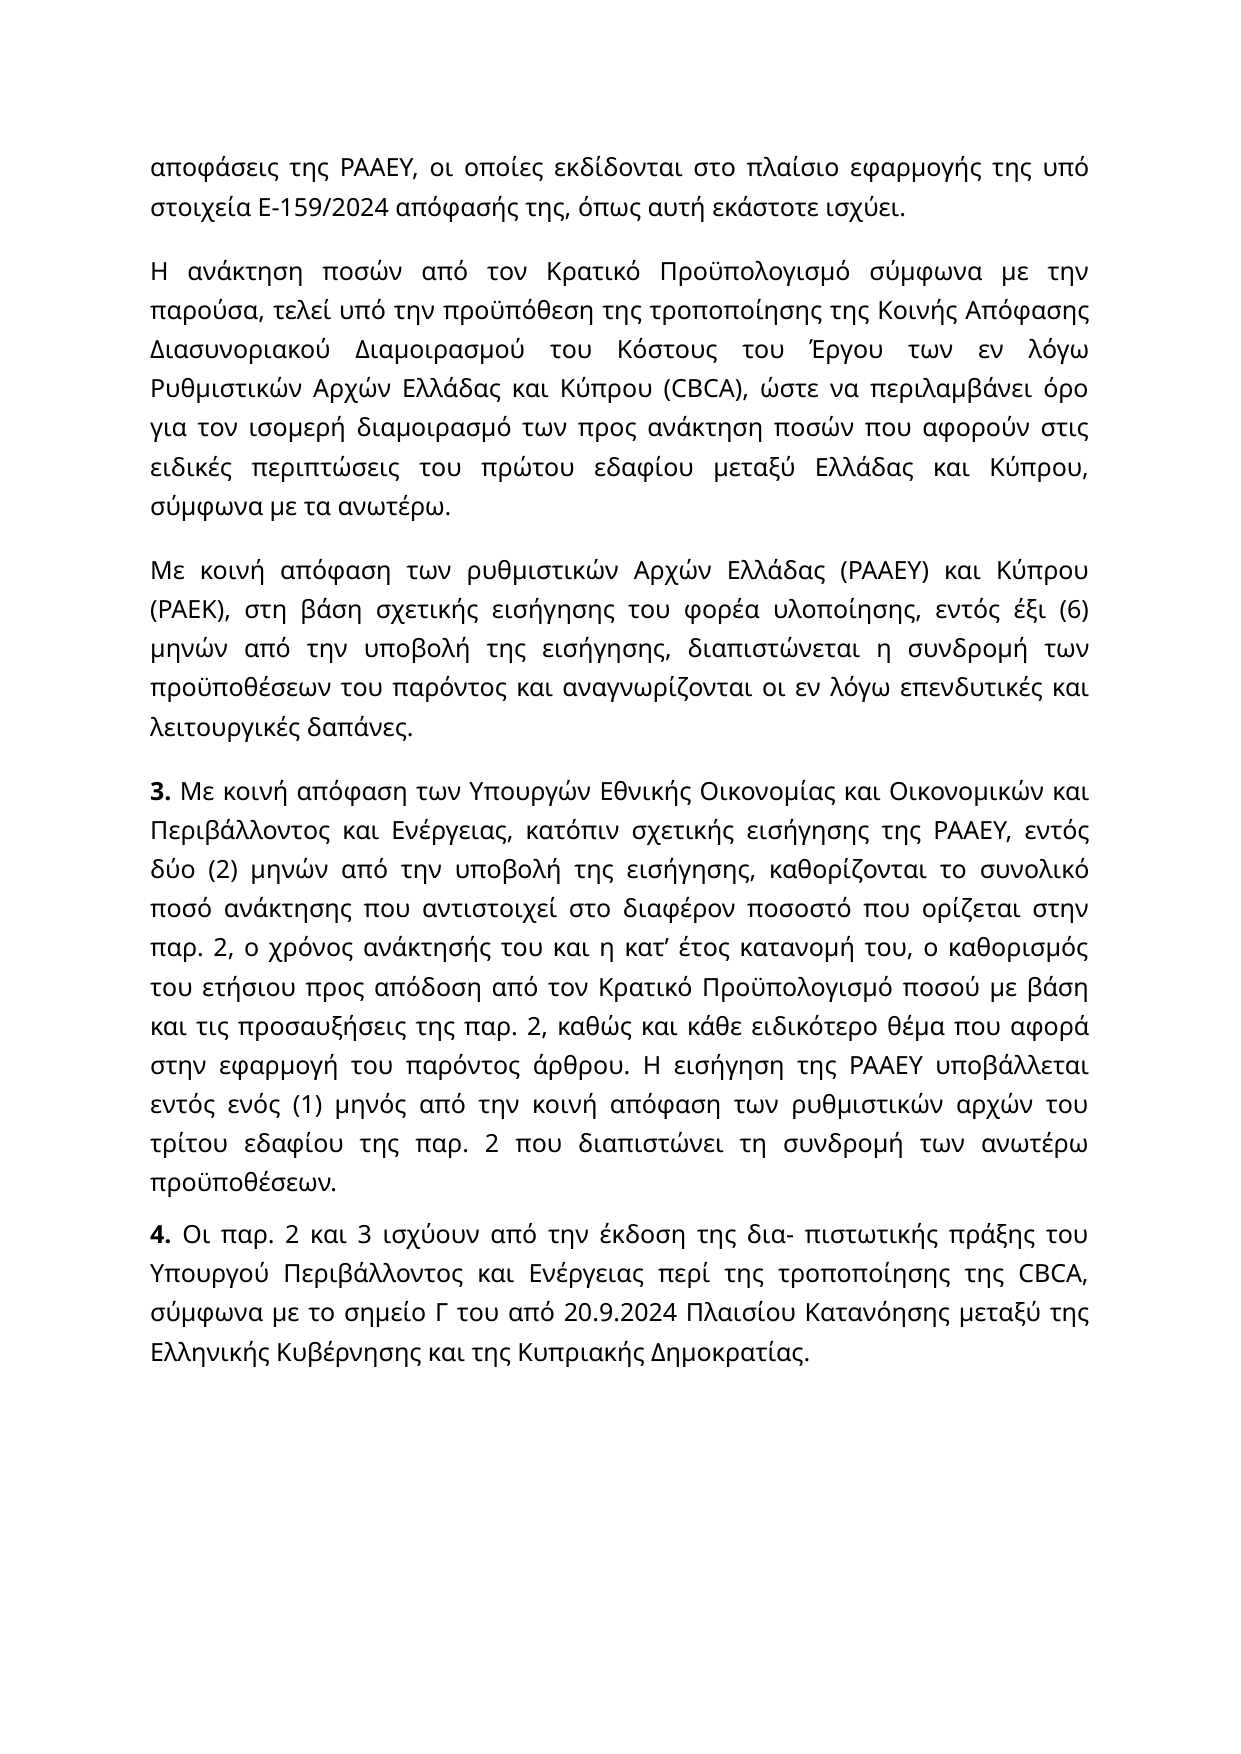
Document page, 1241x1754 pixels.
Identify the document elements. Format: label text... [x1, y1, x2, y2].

text Με κοινή απόφαση των ρυθμιστικών Αρχών Ελλάδας (ΡΑΑΕΥ) και Κύπρου (ΡΑΕΚ), στη βάση σχετικής εισήγησης του φορέα υλοποίησης, εντός έξι (6) μηνών από την υποβολή της εισήγησης, διαπιστώνεται η συνδρομή των προϋποθέσεων του παρόντος και αναγνωρίζονται οι εν λόγω επενδυτικές και λειτουργικές δαπάνες. [150, 552, 1090, 743]
text 3. Με κοινή απόφαση των Υπουργών Εθνικής Οικονομίας και Οικονομικών και Περιβάλλοντος και Ενέργειας, κατόπιν σχετικής εισήγησης της ΡΑΑΕΥ, εντός δύο (2) μηνών από την υποβολή της εισήγησης, καθορίζονται το συνολικό ποσό ανάκτησης που αντιστοιχεί στο διαφέρον ποσοστό που ορίζεται στην παρ. 2, ο χρόνος ανάκτησής του και η κατ’ έτος κατανομή του, ο καθορισμός του ετήσιου προς απόδοση από τον Κρατικό Προϋπολογισμό ποσού με βάση και τις προσαυξήσεις της παρ. 2, καθώς και κάθε ειδικότερο θέμα που αφορά στην εφαρμογή του παρόντος άρθρου. Η εισήγηση της ΡΑΑΕΥ υποβάλλεται εντός ενός (1) μηνός από την κοινή απόφαση των ρυθμιστικών αρχών του τρίτου εδαφίου της παρ. 2 που διαπιστώνει τη συνδρομή των ανωτέρω προϋποθέσεων. [150, 773, 1090, 1199]
text Η ανάκτηση ποσών από τον Κρατικό Προϋπολογισμό σύμφωνα με την παρούσα, τελεί υπό την προϋπόθεση της τροποποίησης της Κοινής Απόφασης Διασυνοριακού Διαμοιρασμού του Κόστους του Έργου των εν λόγω Ρυθμιστικών Αρχών Ελλάδας και Κύπρου (CBCA), ώστε να περιλαμβάνει όρο για τον ισομερή διαμοιρασμό των προς ανάκτηση ποσών που αφορούν στις ειδικές περιπτώσεις του πρώτου εδαφίου μεταξύ Ελλάδας και Κύπρου, σύμφωνα με τα ανωτέρω. [150, 253, 1090, 522]
text αποφάσεις της ΡΑΑΕΥ, οι οποίες εκδίδονται στο πλαίσιο εφαρμογής της υπό στοιχεία Ε-159/2024 απόφασής της, όπως αυτή εκάστοτε ισχύει. [150, 150, 1090, 223]
text 4. Οι παρ. 2 και 3 ισχύουν από την έκδοση της δια- πιστωτικής πράξης του Υπουργού Περιβάλλοντος και Ενέργειας περί της τροποποίησης της CBCA, σύμφωνα με το σημείο Γ του από 20.9.2024 Πλαισίου Κατανόησης μεταξύ της Ελληνικής Κυβέρνησης και της Κυπριακής Δημοκρατίας. [150, 1217, 1090, 1368]
